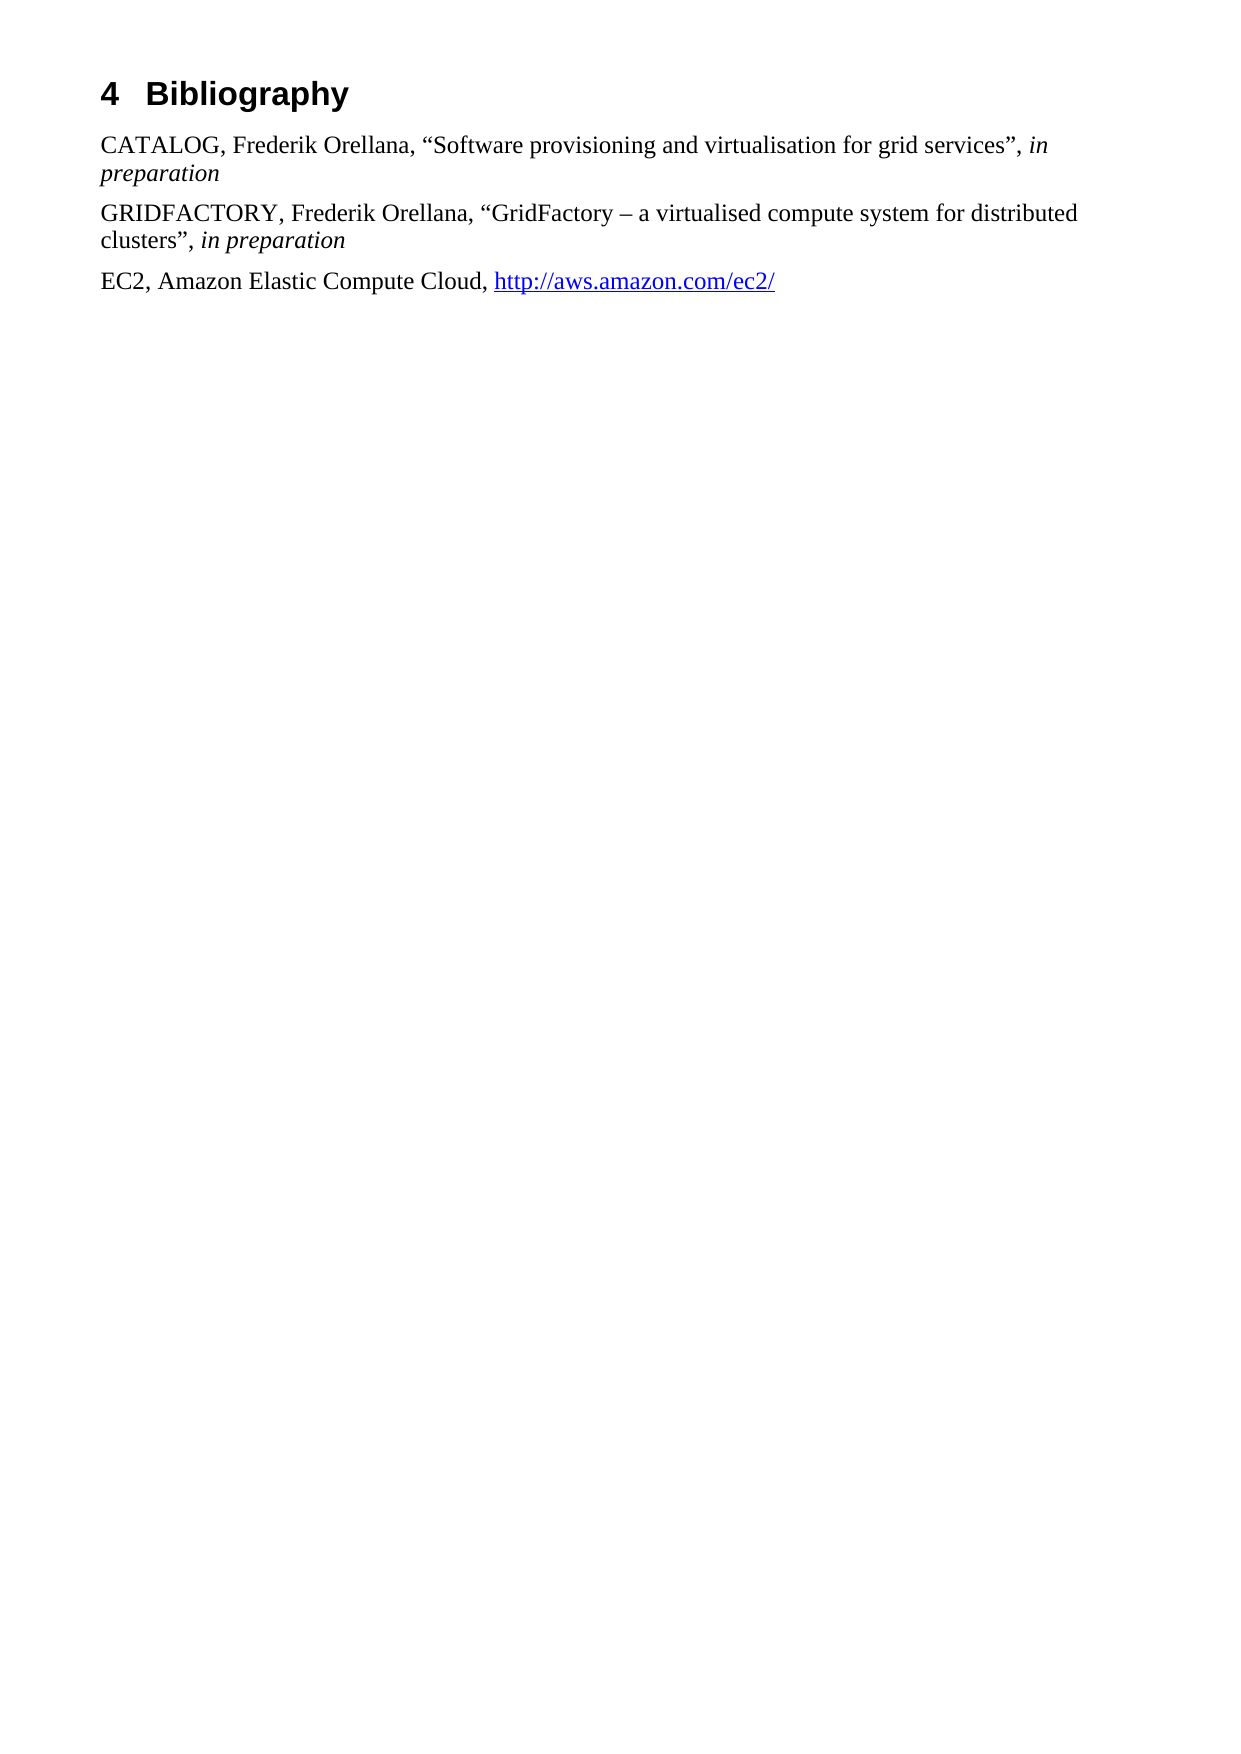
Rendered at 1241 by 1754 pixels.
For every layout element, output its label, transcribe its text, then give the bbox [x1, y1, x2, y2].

text CATALOG, Frederik Orellana, “Software provisioning and virtualisation for grid services”, in preparation [100, 131, 1140, 186]
subtitle Bibliography [100, 75, 1140, 112]
text EC2, Amazon Elastic Compute Cloud, http://aws.amazon.com/ec2/ [100, 267, 1140, 294]
text GRIDFACTORY, Frederik Orellana, “GridFactory – a virtualised compute system for distributed clusters”, in preparation [100, 199, 1140, 254]
